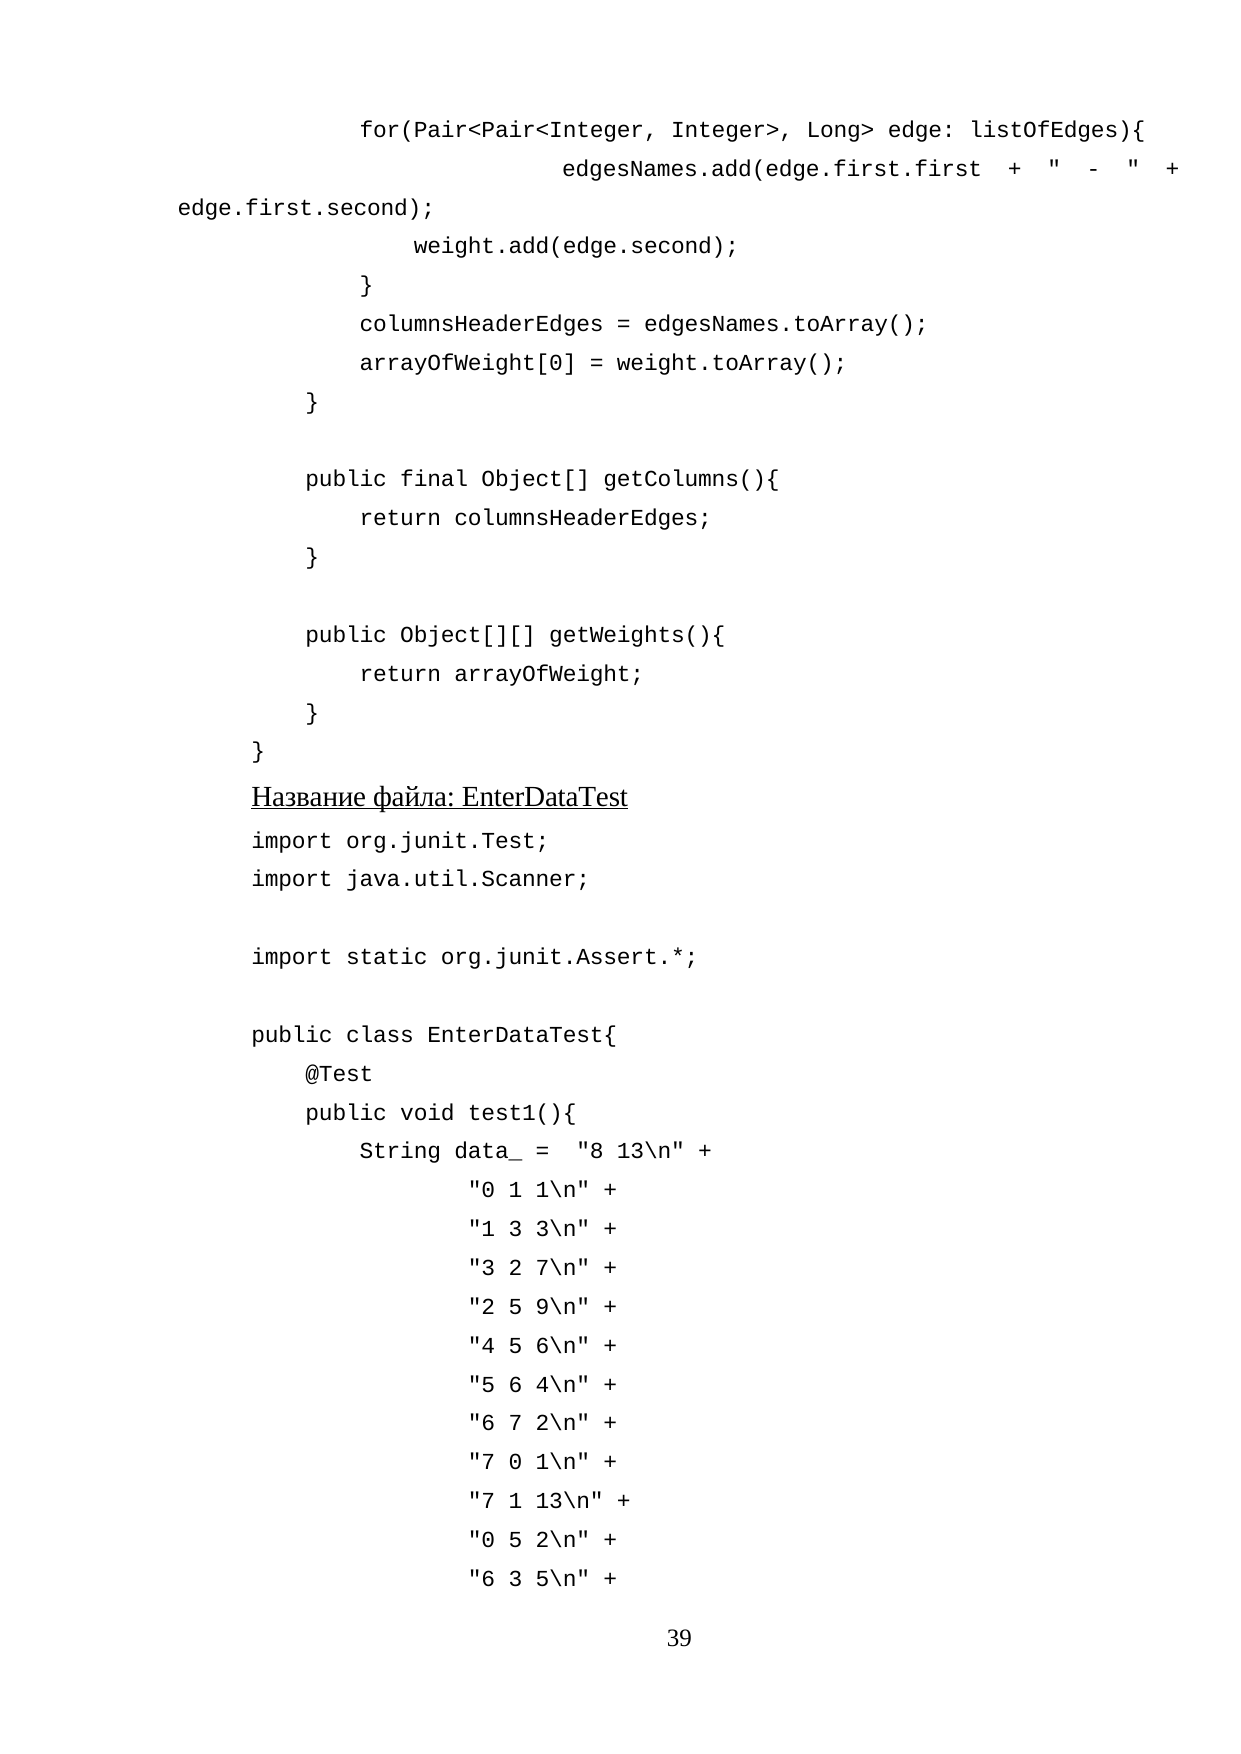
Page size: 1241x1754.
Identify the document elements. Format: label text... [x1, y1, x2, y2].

text import org.junit.Test; [177, 829, 1181, 855]
text "7 1 13\n" + [177, 1489, 1181, 1515]
text } [177, 701, 1181, 727]
text } [177, 740, 1181, 766]
text "5 6 4\n" + [177, 1373, 1181, 1399]
text } [177, 546, 1181, 571]
text public final Object[] getColumns(){ [177, 468, 1181, 494]
text "6 3 5\n" + [177, 1567, 1181, 1593]
text } [177, 390, 1181, 416]
text arrayOfWeight[0] = weight.toArray(); [177, 351, 1181, 377]
text Название файла: EnterDataTest [177, 779, 1181, 812]
text for(Pair<Pair<Integer, Integer>, Long> edge: listOfEdges){ [177, 118, 1181, 144]
text @Test [177, 1062, 1181, 1088]
text edgesNames.add(edge.first.first + " - " + edge.first.second); [177, 157, 1181, 222]
text "4 5 6\n" + [177, 1334, 1181, 1360]
text return arrayOfWeight; [177, 662, 1181, 688]
text "2 5 9\n" + [177, 1295, 1181, 1321]
text "6 7 2\n" + [177, 1412, 1181, 1438]
text import java.util.Scanner; [177, 868, 1181, 894]
text String data_ = "8 13\n" + [177, 1140, 1181, 1166]
text import static org.junit.Assert.*; [177, 946, 1181, 971]
text public void test1(){ [177, 1101, 1181, 1127]
text "1 3 3\n" + [177, 1217, 1181, 1243]
text columnsHeaderEdges = edgesNames.toArray(); [177, 312, 1181, 338]
text public Object[][] getWeights(){ [177, 623, 1181, 649]
text return columnsHeaderEdges; [177, 507, 1181, 533]
text "0 1 1\n" + [177, 1179, 1181, 1204]
text "7 0 1\n" + [177, 1451, 1181, 1477]
text "3 2 7\n" + [177, 1256, 1181, 1282]
text public class EnterDataTest{ [177, 1023, 1181, 1049]
text weight.add(edge.second); [177, 235, 1181, 261]
text } [177, 273, 1181, 299]
text "0 5 2\n" + [177, 1528, 1181, 1554]
